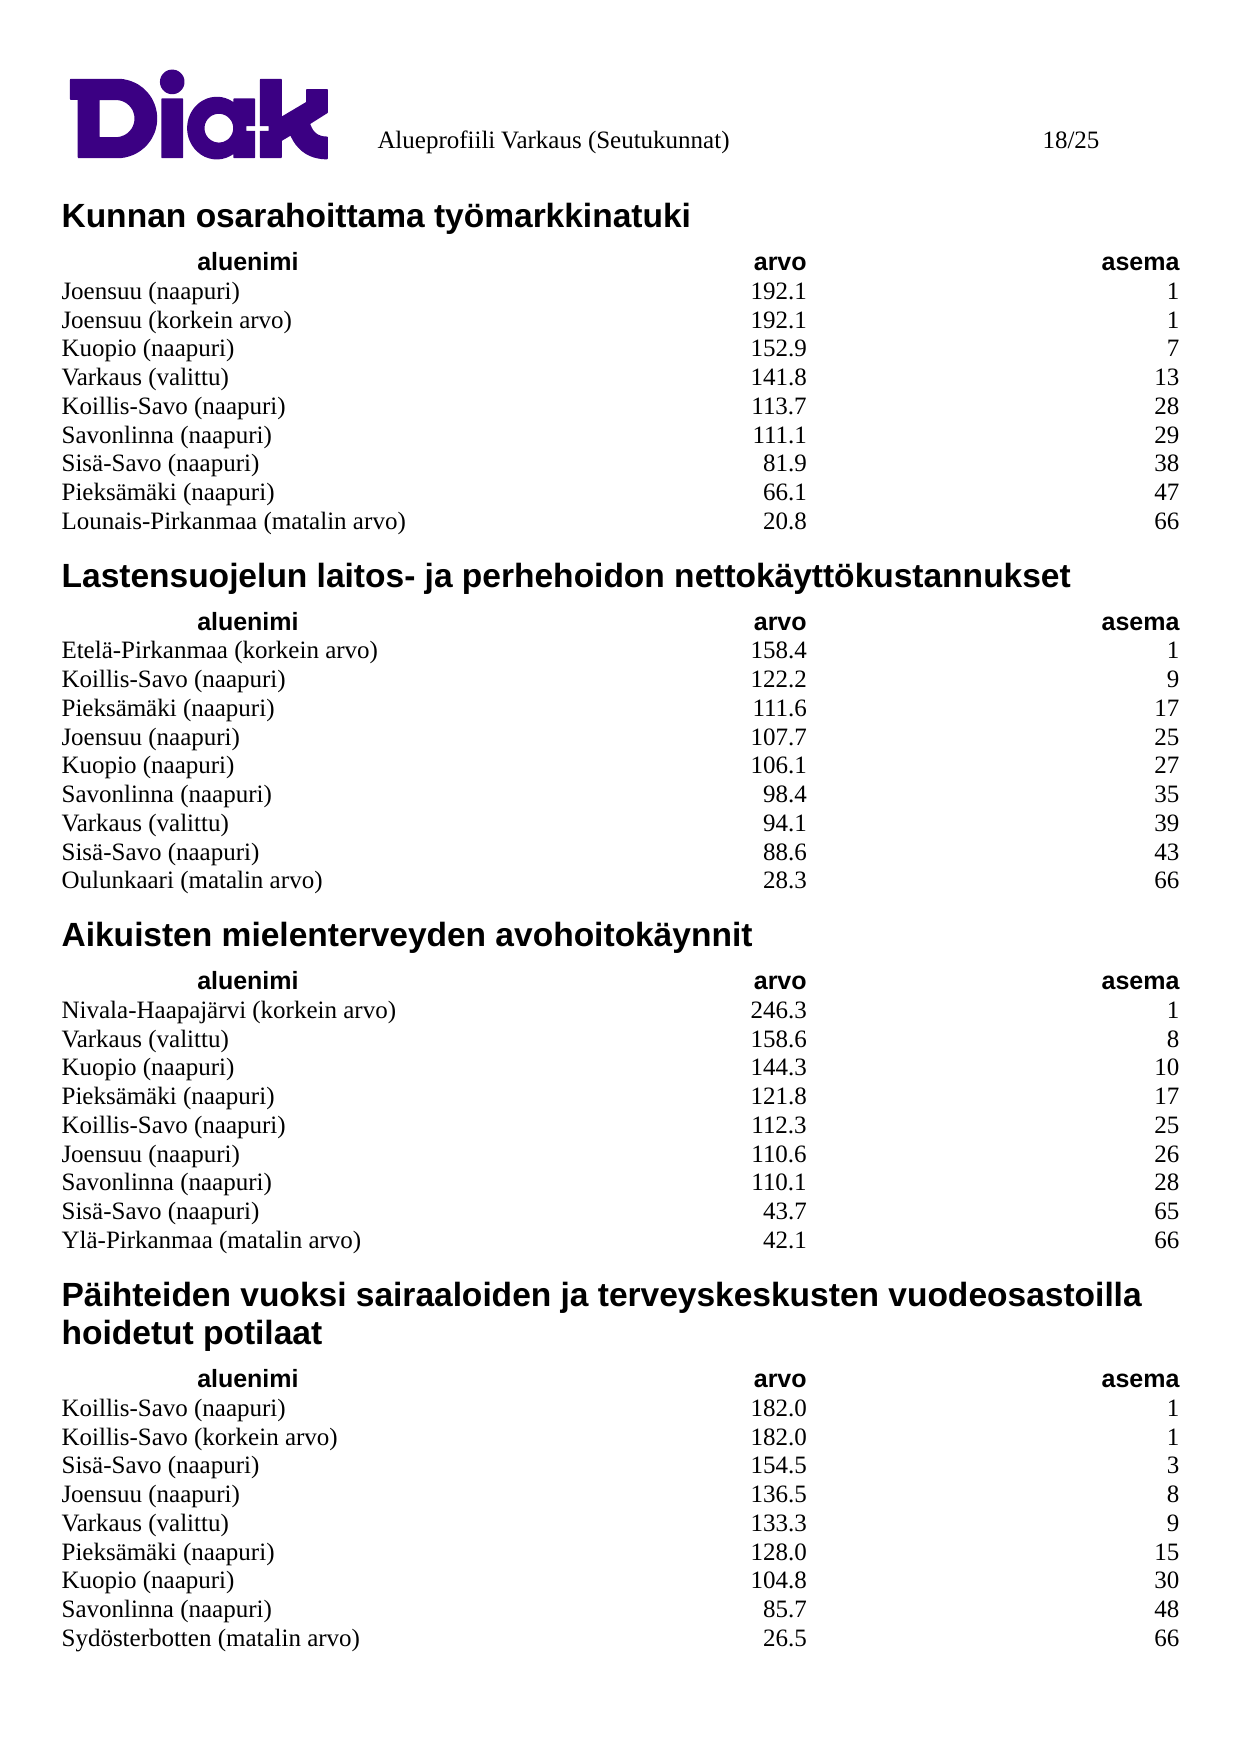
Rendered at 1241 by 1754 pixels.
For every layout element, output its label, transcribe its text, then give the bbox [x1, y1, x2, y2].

table_cell 106.1 [434, 751, 806, 779]
table_cell 9 [806, 1508, 1179, 1537]
table_cell 1 [806, 995, 1179, 1024]
table_header arvo [434, 1364, 806, 1393]
table_cell Sisä-Savo (naapuri) [61, 449, 434, 477]
table_cell Pieksämäki (naapuri) [61, 1537, 434, 1566]
table_header arvo [434, 247, 806, 276]
table_cell 35 [806, 779, 1179, 808]
table_header arvo [434, 966, 806, 995]
table_cell 27 [806, 751, 1179, 779]
table_cell 30 [806, 1566, 1179, 1594]
table_cell 13 [806, 362, 1179, 391]
table_cell Nivala-Haapajärvi (korkein arvo) [61, 995, 434, 1024]
table_cell 111.6 [434, 693, 806, 722]
table_cell Joensuu (naapuri) [61, 276, 434, 305]
table_cell 1 [806, 1422, 1179, 1451]
table_cell Joensuu (korkein arvo) [61, 305, 434, 333]
table_cell Joensuu (naapuri) [61, 722, 434, 751]
table_cell 66.1 [434, 477, 806, 506]
table_cell 9 [806, 664, 1179, 693]
table_cell 3 [806, 1451, 1179, 1479]
table_cell 141.8 [434, 362, 806, 391]
table_cell Pieksämäki (naapuri) [61, 693, 434, 722]
table_header aluenimi [61, 247, 434, 276]
table_cell 17 [806, 693, 1179, 722]
table_cell 121.8 [434, 1081, 806, 1110]
table_cell Koillis-Savo (naapuri) [61, 1393, 434, 1422]
table_cell 85.7 [434, 1594, 806, 1623]
table_cell 17 [806, 1081, 1179, 1110]
table_cell 128.0 [434, 1537, 806, 1566]
table_cell 10 [806, 1053, 1179, 1081]
table_cell Varkaus (valittu) [61, 1024, 434, 1052]
table_header aluenimi [61, 607, 434, 636]
table_cell 192.1 [434, 305, 806, 333]
table_cell Varkaus (valittu) [61, 808, 434, 837]
table_cell Savonlinna (naapuri) [61, 420, 434, 448]
table_cell 112.3 [434, 1110, 806, 1139]
table_cell 28 [806, 1168, 1179, 1196]
table_cell Kuopio (naapuri) [61, 751, 434, 779]
table_cell 43.7 [434, 1196, 806, 1225]
table_cell 94.1 [434, 808, 806, 837]
table_cell 48 [806, 1594, 1179, 1623]
table_cell 25 [806, 722, 1179, 751]
table_cell 47 [806, 477, 1179, 506]
table_header aluenimi [61, 966, 434, 995]
table_cell 110.6 [434, 1139, 806, 1167]
table_header asema [806, 1364, 1179, 1393]
table_cell 20.8 [434, 506, 806, 535]
table_cell Sisä-Savo (naapuri) [61, 837, 434, 866]
table_header asema [806, 607, 1179, 636]
table_cell 107.7 [434, 722, 806, 751]
table_cell 246.3 [434, 995, 806, 1024]
table_cell 39 [806, 808, 1179, 837]
table_header aluenimi [61, 1364, 434, 1393]
table_cell 1 [806, 636, 1179, 664]
table_cell 1 [806, 305, 1179, 333]
table_cell 152.9 [434, 334, 806, 362]
table_cell Pieksämäki (naapuri) [61, 1081, 434, 1110]
table_cell Sisä-Savo (naapuri) [61, 1196, 434, 1225]
table_cell 98.4 [434, 779, 806, 808]
table_cell 43 [806, 837, 1179, 866]
table_cell 192.1 [434, 276, 806, 305]
table_cell 1 [806, 1393, 1179, 1422]
table_cell 26 [806, 1139, 1179, 1167]
subtitle Päihteiden vuoksi sairaaloiden ja terveyskeskusten vuodeosastoilla hoidetut potilaat [61, 1274, 1179, 1352]
table_cell 104.8 [434, 1566, 806, 1594]
table_cell 81.9 [434, 449, 806, 477]
table_cell Savonlinna (naapuri) [61, 1168, 434, 1196]
table_cell 1 [806, 276, 1179, 305]
table_cell 28 [806, 391, 1179, 420]
table_cell Koillis-Savo (korkein arvo) [61, 1422, 434, 1451]
table_cell Lounais-Pirkanmaa (matalin arvo) [61, 506, 434, 535]
table_cell 136.5 [434, 1479, 806, 1508]
subtitle Lastensuojelun laitos- ja perhehoidon nettokäyttökustannukset [61, 556, 1179, 594]
table_cell 26.5 [434, 1623, 806, 1652]
table_cell 144.3 [434, 1053, 806, 1081]
table_cell Pieksämäki (naapuri) [61, 477, 434, 506]
table_cell 113.7 [434, 391, 806, 420]
table_cell 66 [806, 1225, 1179, 1254]
table_cell Koillis-Savo (naapuri) [61, 664, 434, 693]
table_header asema [806, 247, 1179, 276]
table_cell 28.3 [434, 866, 806, 894]
table_cell Etelä-Pirkanmaa (korkein arvo) [61, 636, 434, 664]
table_cell 15 [806, 1537, 1179, 1566]
table_cell Joensuu (naapuri) [61, 1479, 434, 1508]
table_cell 66 [806, 866, 1179, 894]
table_cell 158.4 [434, 636, 806, 664]
table_cell 25 [806, 1110, 1179, 1139]
table_cell Kuopio (naapuri) [61, 1566, 434, 1594]
table_cell 66 [806, 1623, 1179, 1652]
table_cell 182.0 [434, 1393, 806, 1422]
table_cell Sisä-Savo (naapuri) [61, 1451, 434, 1479]
table_cell 7 [806, 334, 1179, 362]
table_cell Oulunkaari (matalin arvo) [61, 866, 434, 894]
table_cell 122.2 [434, 664, 806, 693]
table_header arvo [434, 607, 806, 636]
table_cell Ylä-Pirkanmaa (matalin arvo) [61, 1225, 434, 1254]
table_header asema [806, 966, 1179, 995]
table_cell 42.1 [434, 1225, 806, 1254]
table_cell 111.1 [434, 420, 806, 448]
table_cell 133.3 [434, 1508, 806, 1537]
table_cell Varkaus (valittu) [61, 362, 434, 391]
table_cell 110.1 [434, 1168, 806, 1196]
subtitle Kunnan osarahoittama työmarkkinatuki [61, 196, 1179, 235]
table_cell 182.0 [434, 1422, 806, 1451]
table_cell 29 [806, 420, 1179, 448]
table_cell Koillis-Savo (naapuri) [61, 391, 434, 420]
table_cell 8 [806, 1024, 1179, 1052]
table_cell 66 [806, 506, 1179, 535]
table_cell Koillis-Savo (naapuri) [61, 1110, 434, 1139]
table_cell 158.6 [434, 1024, 806, 1052]
table_cell Kuopio (naapuri) [61, 1053, 434, 1081]
table_cell 88.6 [434, 837, 806, 866]
table_cell Savonlinna (naapuri) [61, 1594, 434, 1623]
table_cell 154.5 [434, 1451, 806, 1479]
table_cell 38 [806, 449, 1179, 477]
table_cell 65 [806, 1196, 1179, 1225]
table_cell Kuopio (naapuri) [61, 334, 434, 362]
table_cell Savonlinna (naapuri) [61, 779, 434, 808]
table_cell Varkaus (valittu) [61, 1508, 434, 1537]
table_cell Sydösterbotten (matalin arvo) [61, 1623, 434, 1652]
table_cell 8 [806, 1479, 1179, 1508]
table_cell Joensuu (naapuri) [61, 1139, 434, 1167]
subtitle Aikuisten mielenterveyden avohoitokäynnit [61, 915, 1179, 954]
